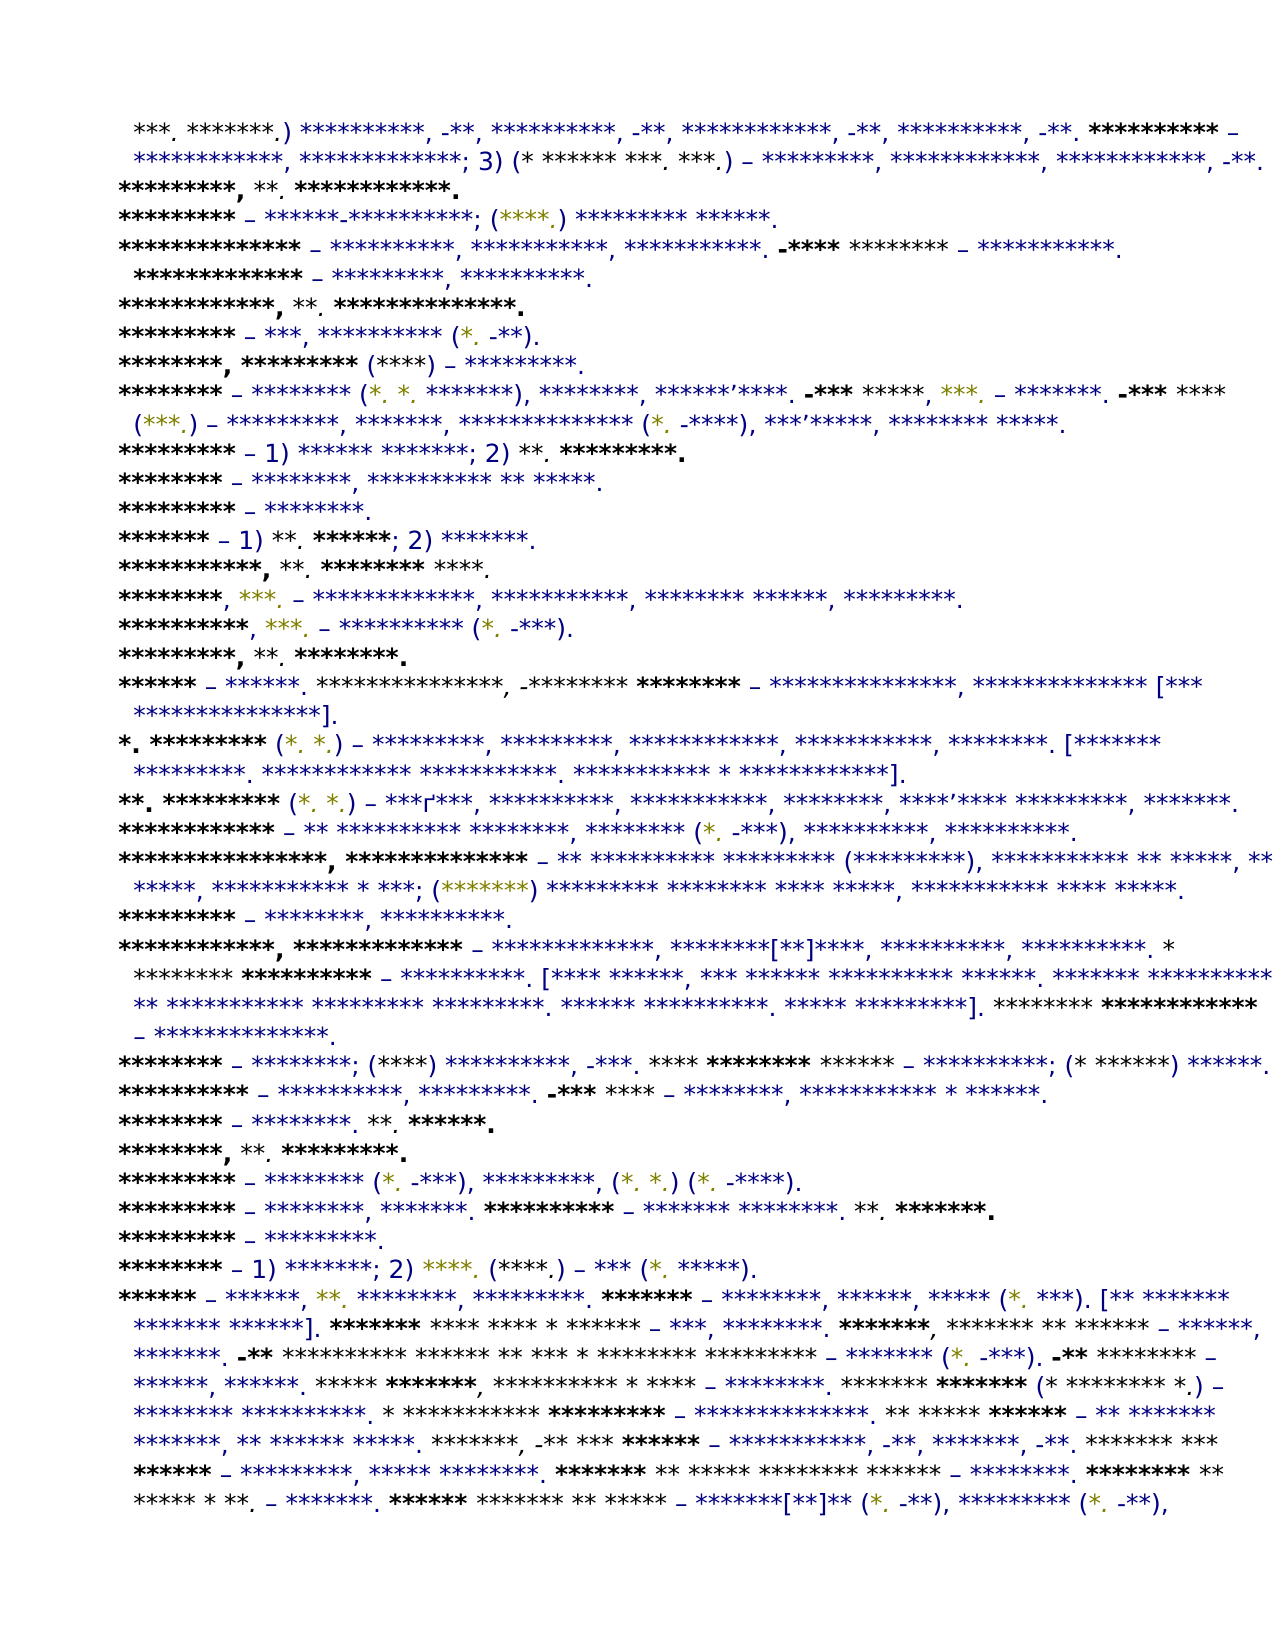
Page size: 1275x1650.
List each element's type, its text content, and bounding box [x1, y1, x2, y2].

text ****************, ************** – ** ********** ********* (*********), *********** ** *****, ** *****, *********** * ***; (*******) ********* ******** **** *****, *********** **** *****. [118, 847, 1275, 906]
text ********, ********* (****) – *********. [118, 351, 1275, 381]
text ******** – ******** (*. *. *******), ********, ******’****. -*** *****, ***. – *******. -*** **** (***.) – *********, *******, ************** (*. -****), ***’*****, ******** *****. [118, 381, 1275, 439]
text ************ – ** ********** ********, ******** (*. -***), **********, **********. [118, 818, 1275, 847]
text ***********, **. ******** ****. [118, 556, 1275, 585]
text **. ********* (*. *.) – ***ґ***, **********, ***********, ********, ****’**** *********, *******. [118, 789, 1275, 818]
text *********, **. ************. [118, 176, 1275, 206]
text ********** – **********, *********. -*** **** – ********, *********** * ******. [118, 1081, 1275, 1110]
text ********* – ********. [118, 497, 1275, 526]
text ********* – *********. [118, 1226, 1275, 1256]
text ****** – ******, **. ********, *********. ******* – ********, ******, ***** (*. ***). [** ******* ******* ******]. ******* **** **** * ****** – ***, ********. *******, ******* ** ****** – ******, *******. -** ********** ****** ** *** * ******** ********* – ******* (*. -***). -** ******** – ******, ******. ***** *******, ********** * **** – ********. ******* ******* (* ******** *.) – ******** **********. * *********** ********* – **************. ** ***** ****** – ** ******* *******, ** ****** *****. *******, -** *** ****** – ***********, -**, *******, -**. ******* *** ****** – *********, ***** ********. ******* ** ***** ******** ****** – ********. ******** ** ***** * **. – *******. ****** ******* ** ***** – *******[**]** (*. -**), ********* (*. -**), [118, 1285, 1275, 1518]
text ********* – ********, **********. [118, 906, 1275, 935]
text ******* – 1) **. ******; 2) *******. [118, 526, 1275, 556]
text ******** – 1) *******; 2) ****. (****.) – *** (*. *****). [118, 1256, 1275, 1285]
text ********* – ***, ********** (*. -**). [118, 322, 1275, 351]
text ***. *******.) **********, -**, **********, -**, ************, -**, **********, -**. ********** – ************, *************; 3) (* ****** ***. ***.) – *********, ************, ************, -**. [118, 118, 1275, 176]
text ******** – ********; (****) **********, -***. **** ******** ****** – **********; (* ******) ******. [118, 1051, 1275, 1081]
text *. ********* (*. *.) – *********, *********, ************, ***********, ********. [******* *********. ************ ***********. *********** * ************]. [118, 731, 1275, 789]
text ********, **. *********. [118, 1139, 1275, 1168]
text ******** – ********, ********** ** *****. [118, 468, 1275, 497]
text ****** – ******. ***************, -******** ******** – ***************, ************** [*** ***************]. [118, 672, 1275, 731]
text ********, ***. – *************, ***********, ******** ******, *********. [118, 585, 1275, 614]
text ******** – ********. **. ******. [118, 1110, 1275, 1139]
text ************** – **********, ***********, ***********. -**** ******** – ***********. ************* – *********, **********. [118, 235, 1275, 293]
text ************, ************* – *************, ********[**]****, **********, **********. * ******** ********** – **********. [**** ******, *** ****** ********** ******. ******* ********** ** *********** ********* *********. ****** **********. ***** *********]. ******** ************ – **************. [118, 935, 1275, 1051]
text ********* – ******** (*. -***), *********, (*. *.) (*. -****). [118, 1168, 1275, 1197]
text ********* – ******-**********; (****.) ********* ******. [118, 206, 1275, 235]
text ************, **. **************. [118, 293, 1275, 322]
text ********* – 1) ****** *******; 2) **. *********. [118, 439, 1275, 468]
text ********* – ********, *******. ********** – ******* ********. **. *******. [118, 1197, 1275, 1226]
text *********, **. ********. [118, 643, 1275, 672]
text **********, ***. – ********** (*. -***). [118, 614, 1275, 643]
